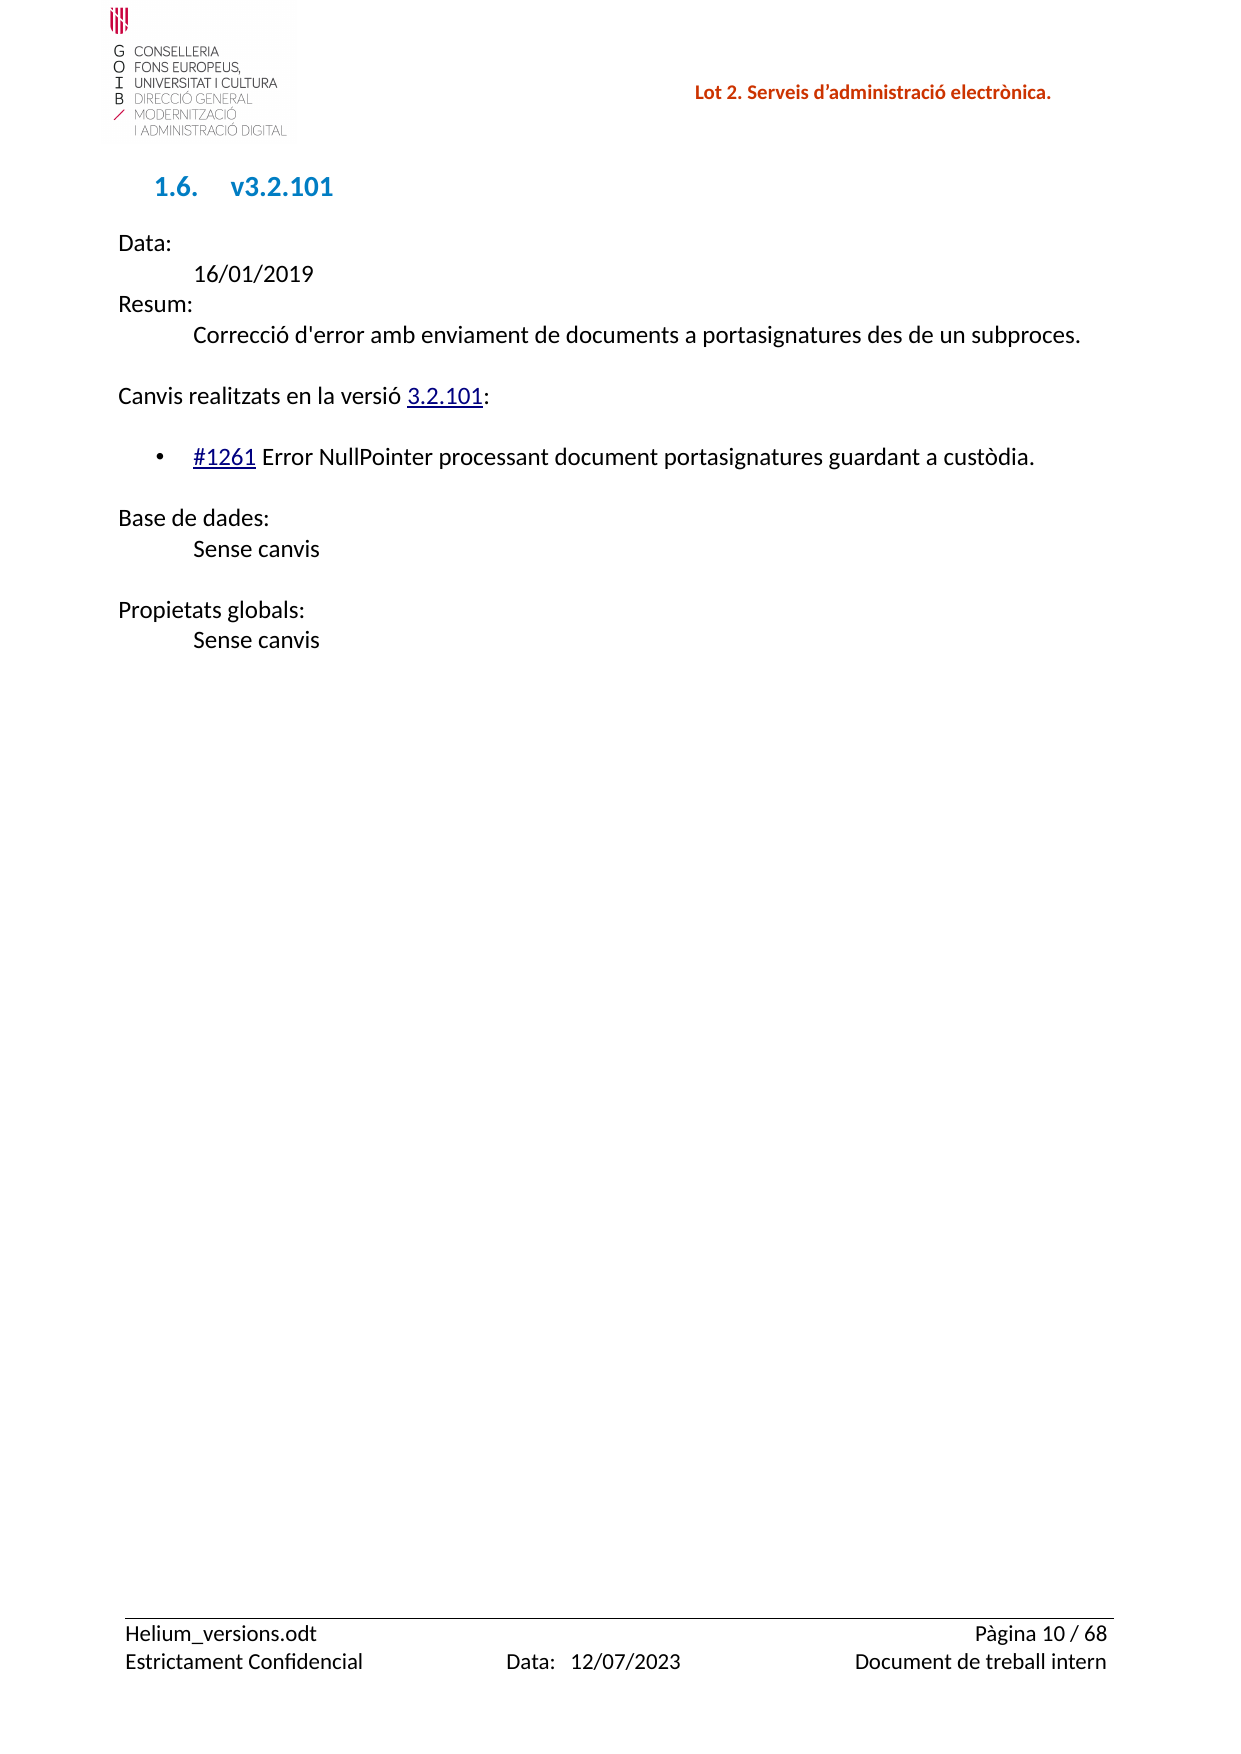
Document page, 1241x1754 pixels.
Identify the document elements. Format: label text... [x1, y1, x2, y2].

text Propietats globals: [118, 594, 1122, 624]
subtitle v3.2.101 [153, 168, 1122, 204]
text Resum: [118, 289, 1122, 319]
text Base de dades: [118, 502, 1122, 533]
picture [100, 0, 297, 144]
list #1261 Error NullPointer processant document portasignatures guardant a custòdia. [156, 441, 1122, 472]
text 16/01/2019 [118, 258, 1122, 289]
text Correcció d'error amb enviament de documents a portasignatures des de un subproces. [118, 319, 1122, 350]
text Sense canvis [118, 624, 1122, 655]
text Canvis realitzats en la versió 3.2.101: [118, 380, 1122, 411]
text Data: [118, 228, 1122, 258]
text Sense canvis [118, 533, 1122, 563]
